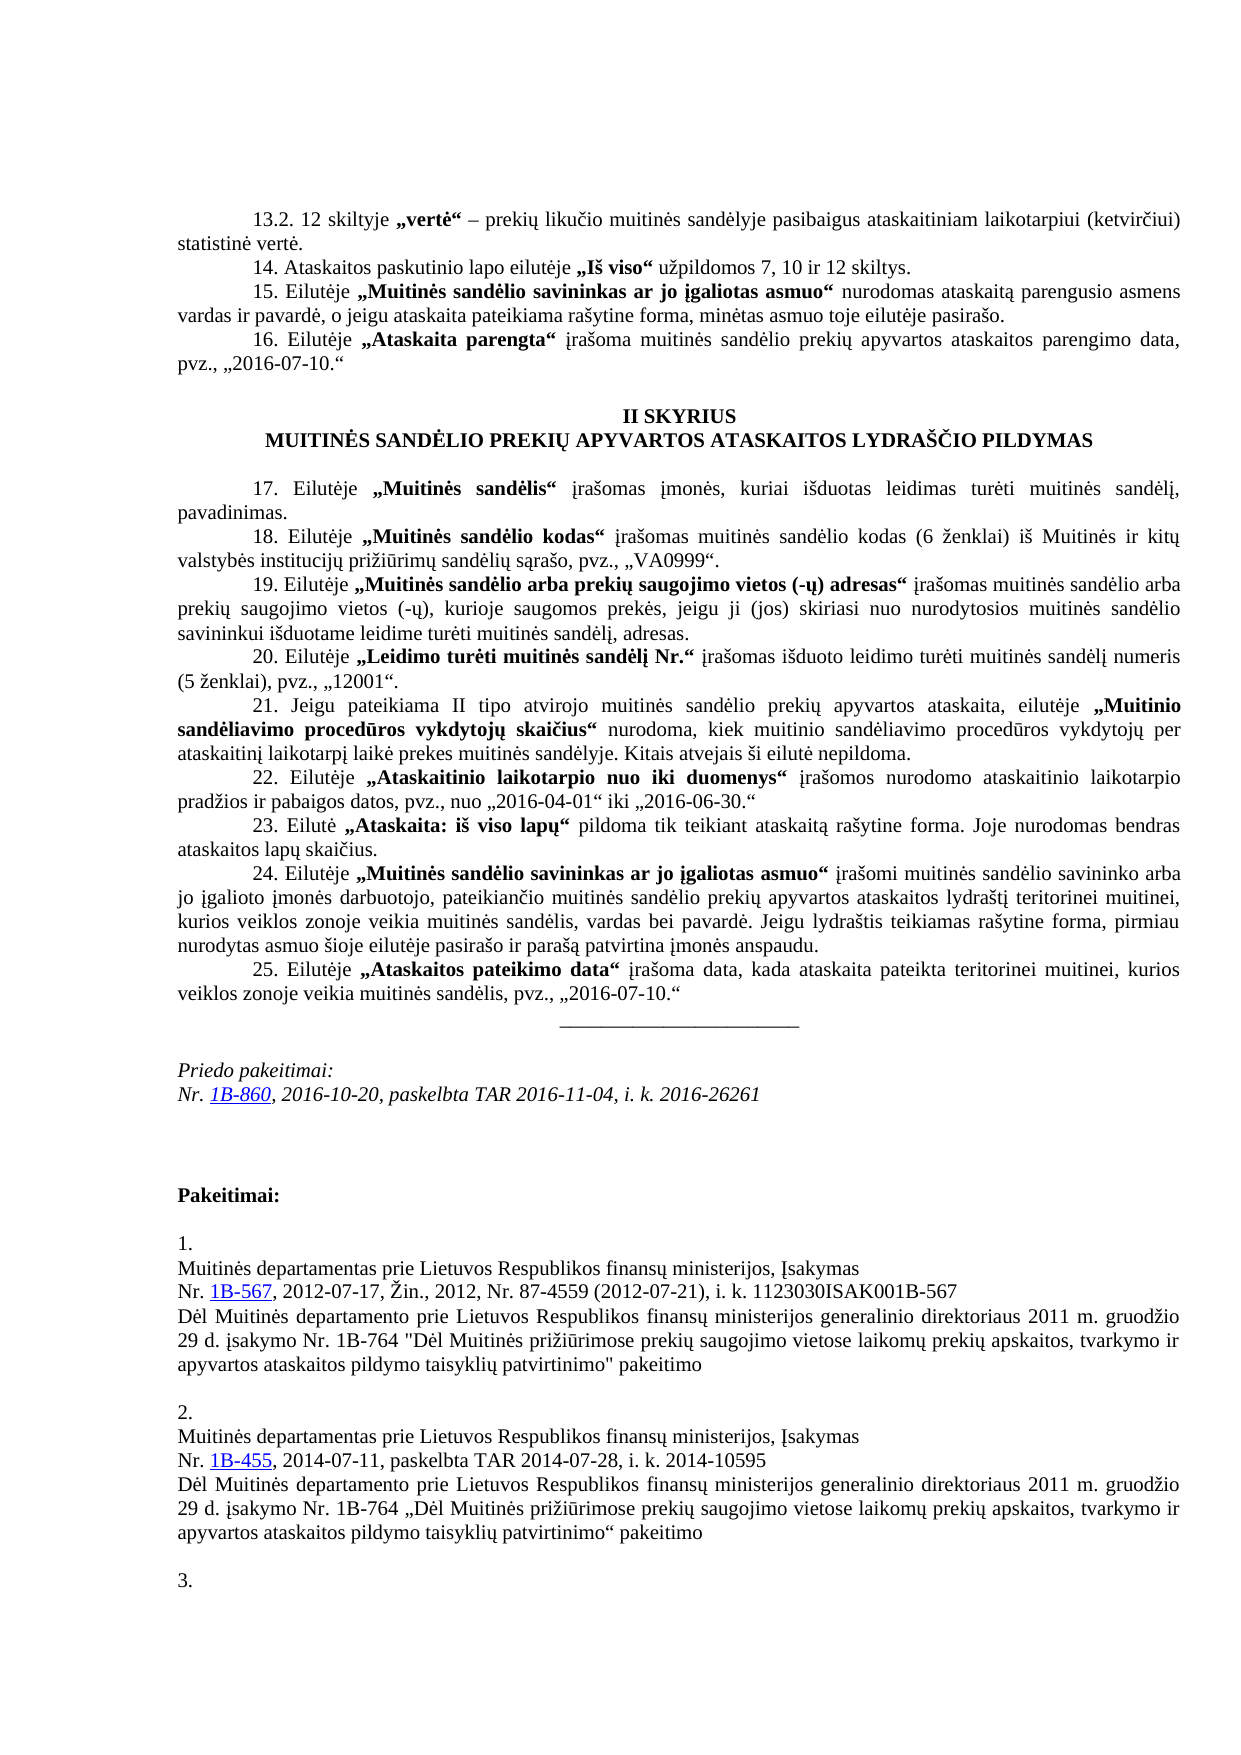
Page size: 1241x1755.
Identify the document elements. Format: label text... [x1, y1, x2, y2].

text Muitinės departamentas prie Lietuvos Respublikos finansų ministerijos, Įsakymas [177, 1255, 1181, 1279]
text Dėl Muitinės departamento prie Lietuvos Respublikos finansų ministerijos generalinio direktoriaus 2011 m. gruodžio 29 d. įsakymo Nr. 1B-764 „Dėl Muitinės prižiūrimose prekių saugojimo vietose laikomų prekių apskaitos, tvarkymo ir apyvartos ataskaitos pildymo taisyklių patvirtinimo“ pakeitimo [177, 1472, 1181, 1544]
text 25. Eilutėje „Ataskaitos pateikimo data“ įrašoma data, kada ataskaita pateikta teritorinei muitinei, kurios veiklos zonoje veikia muitinės sandėlis, pvz., „2016-07-10.“ [177, 957, 1181, 1005]
text 3. [177, 1568, 1181, 1592]
text 16. Eilutėje „Ataskaita parengta“ įrašoma muitinės sandėlio prekių apyvartos ataskaitos parengimo data, pvz., „2016-07-10.“ [177, 327, 1181, 375]
text II SKYRIUS [177, 404, 1181, 428]
text 19. Eilutėje „Muitinės sandėlio arba prekių saugojimo vietos (-ų) adresas“ įrašomas muitinės sandėlio arba prekių saugojimo vietos (-ų), kurioje saugomos prekės, jeigu ji (jos) skiriasi nuo nurodytosios muitinės sandėlio savininkui išduotame leidime turėti muitinės sandėlį, adresas. [177, 572, 1181, 644]
text 15. Eilutėje „Muitinės sandėlio savininkas ar jo įgaliotas asmuo“ nurodomas ataskaitą parengusio asmens vardas ir pavardė, o jeigu ataskaita pateikiama rašytine forma, minėtas asmuo toje eilutėje pasirašo. [177, 279, 1181, 327]
text 20. Eilutėje „Leidimo turėti muitinės sandėlį Nr.“ įrašomas išduoto leidimo turėti muitinės sandėlį numeris (5 ženklai), pvz., „12001“. [177, 644, 1181, 693]
text 21. Jeigu pateikiama II tipo atvirojo muitinės sandėlio prekių apyvartos ataskaita, eilutėje „Muitinio sandėliavimo procedūros vykdytojų skaičius“ nurodoma, kiek muitinio sandėliavimo procedūros vykdytojų per ataskaitinį laikotarpį laikė prekes muitinės sandėlyje. Kitais atvejais ši eilutė nepildoma. [177, 693, 1181, 765]
text _______________________ [177, 1005, 1181, 1029]
text 18. Eilutėje „Muitinės sandėlio kodas“ įrašomas muitinės sandėlio kodas (6 ženklai) iš Muitinės ir kitų valstybės institucijų prižiūrimų sandėlių sąrašo, pvz., „VA0999“. [177, 524, 1181, 572]
text Nr. 1B-567, 2012-07-17, Žin., 2012, Nr. 87-4559 (2012-07-21), i. k. 1123030ISAK001B-567 [177, 1279, 1181, 1303]
text 17. Eilutėje „Muitinės sandėlis“ įrašomas įmonės, kuriai išduotas leidimas turėti muitinės sandėlį, pavadinimas. [177, 476, 1181, 524]
text 2. [177, 1400, 1181, 1424]
text 23. Eilutė „Ataskaita: iš viso lapų“ pildoma tik teikiant ataskaitą rašytine forma. Joje nurodomas bendras ataskaitos lapų skaičius. [177, 813, 1181, 861]
text Nr. 1B-455, 2014-07-11, paskelbta TAR 2014-07-28, i. k. 2014-10595 [177, 1448, 1181, 1472]
text Dėl Muitinės departamento prie Lietuvos Respublikos finansų ministerijos generalinio direktoriaus 2011 m. gruodžio 29 d. įsakymo Nr. 1B-764 "Dėl Muitinės prižiūrimose prekių saugojimo vietose laikomų prekių apskaitos, tvarkymo ir apyvartos ataskaitos pildymo taisyklių patvirtinimo" pakeitimo [177, 1303, 1181, 1376]
text 13.2. 12 skiltyje „vertė“ – prekių likučio muitinės sandėlyje pasibaigus ataskaitiniam laikotarpiui (ketvirčiui) statistinė vertė. [177, 207, 1181, 255]
text 24. Eilutėje „Muitinės sandėlio savininkas ar jo įgaliotas asmuo“ įrašomi muitinės sandėlio savininko arba jo įgalioto įmonės darbuotojo, pateikiančio muitinės sandėlio prekių apyvartos ataskaitos lydraštį teritorinei muitinei, kurios veiklos zonoje veikia muitinės sandėlis, vardas bei pavardė. Jeigu lydraštis teikiamas rašytine forma, pirmiau nurodytas asmuo šioje eilutėje pasirašo ir parašą patvirtina įmonės anspaudu. [177, 861, 1181, 957]
text 14. Ataskaitos paskutinio lapo eilutėje „Iš viso“ užpildomos 7, 10 ir 12 skiltys. [177, 255, 1181, 279]
text Pakeitimai: [177, 1183, 1181, 1207]
text 1. [177, 1231, 1181, 1255]
text Priedo pakeitimai: [177, 1058, 1181, 1082]
text 22. Eilutėje „Ataskaitinio laikotarpio nuo iki duomenys“ įrašomos nurodomo ataskaitinio laikotarpio pradžios ir pabaigos datos, pvz., nuo „2016-04-01“ iki „2016-06-30.“ [177, 765, 1181, 813]
text Muitinės departamentas prie Lietuvos Respublikos finansų ministerijos, Įsakymas [177, 1424, 1181, 1448]
text MUITINĖS SANDĖLIO PREKIŲ APYVARTOS ATASKAITOS LYDRAŠČIO PILDYMAS [177, 428, 1181, 452]
text Nr. 1B-860, 2016-10-20, paskelbta TAR 2016-11-04, i. k. 2016-26261 [177, 1082, 1181, 1106]
